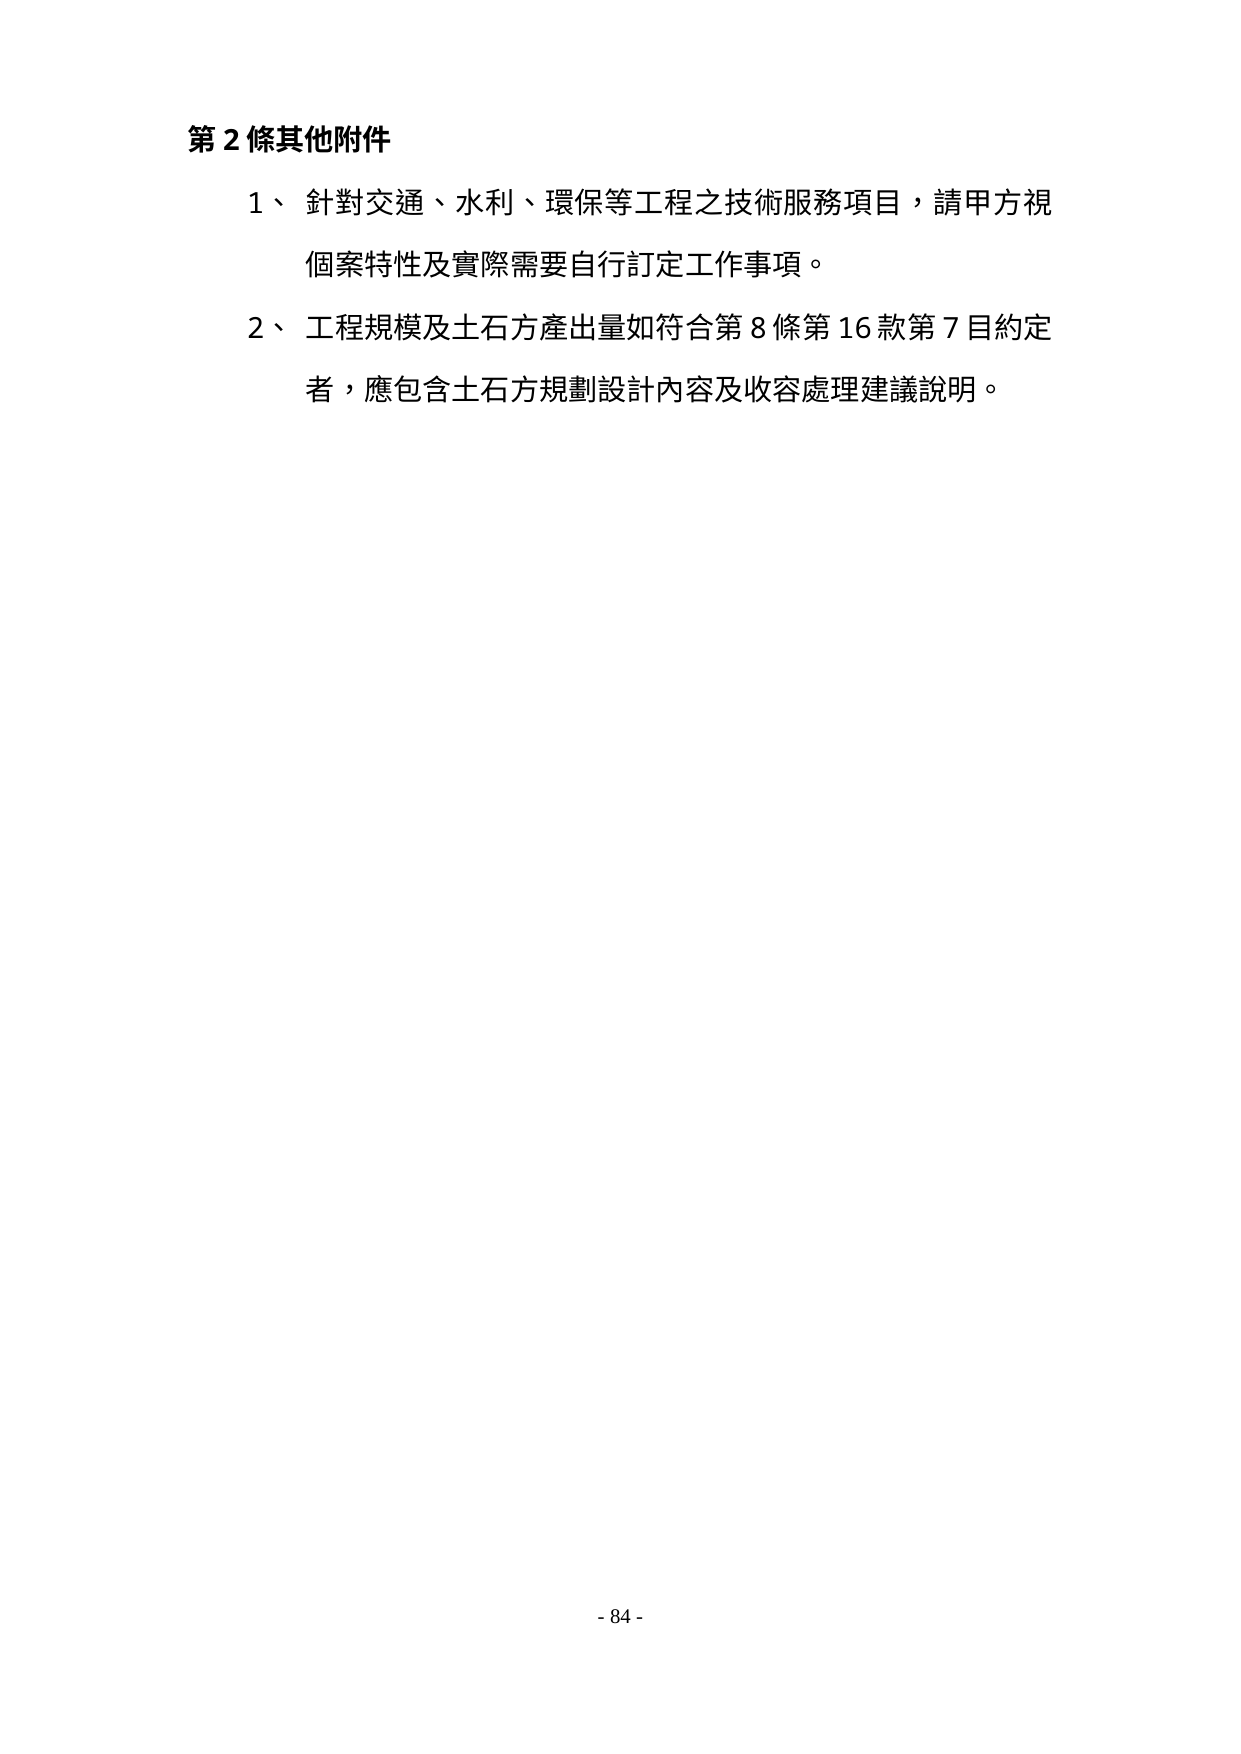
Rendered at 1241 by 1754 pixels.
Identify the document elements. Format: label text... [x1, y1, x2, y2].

text 第2條其他附件 [187, 96, 1053, 159]
list 工程規模及土石方產出量如符合第8條第16款第7目約定者，應包含土石方規劃設計內容及收容處理建議說明。 [247, 284, 1053, 409]
list 針對交通、水利、環保等工程之技術服務項目，請甲方視個案特性及實際需要自行訂定工作事項。 [247, 159, 1053, 284]
